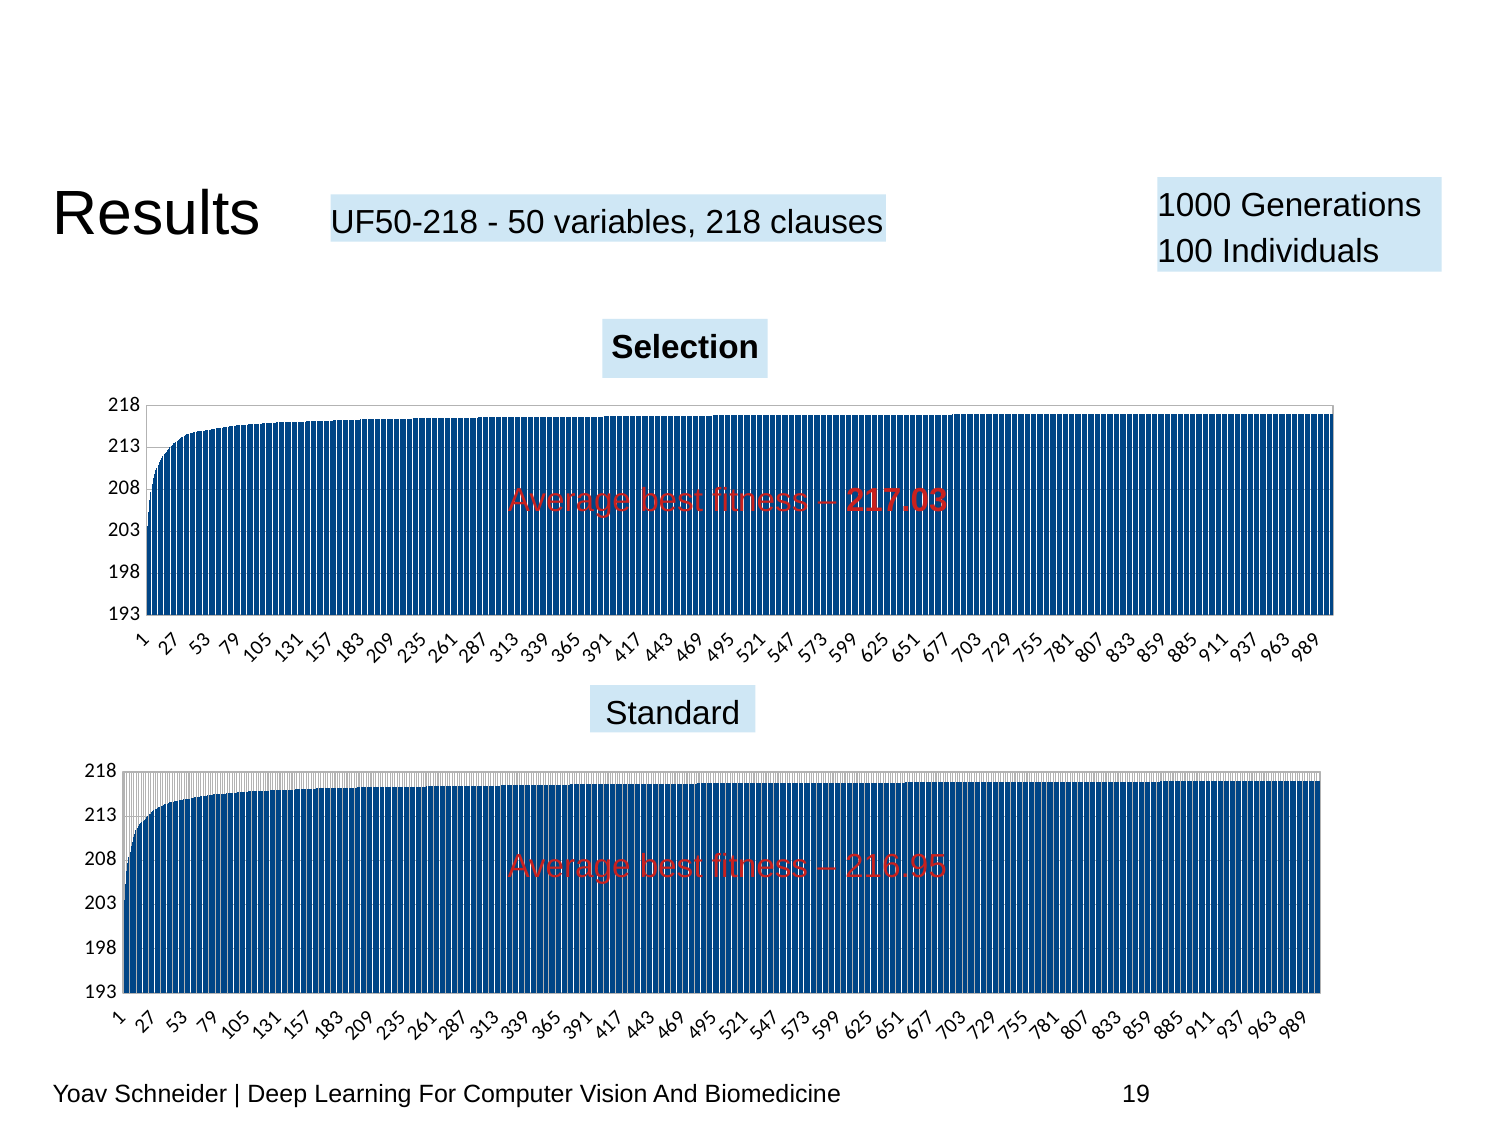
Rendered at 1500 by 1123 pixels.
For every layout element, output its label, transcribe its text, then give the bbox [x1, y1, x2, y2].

list UF50-218 - 50 variables, 218 clauses [330, 194, 886, 242]
text_box [1122, 1062, 1459, 1123]
list Standard [590, 685, 756, 733]
list Average best fitness – 216.95 [507, 838, 1028, 886]
list 1000 Generations 100 Individuals [1157, 177, 1442, 272]
list Selection [602, 318, 768, 378]
title Results [52, 171, 1453, 242]
text_box Yoav Schneider | Deep Learning For Computer Vision And Biomedicine [52, 1062, 1116, 1123]
list Average best fitness – 217.03 [507, 472, 1028, 520]
chart [82, 389, 1359, 674]
chart [58, 755, 1347, 1052]
